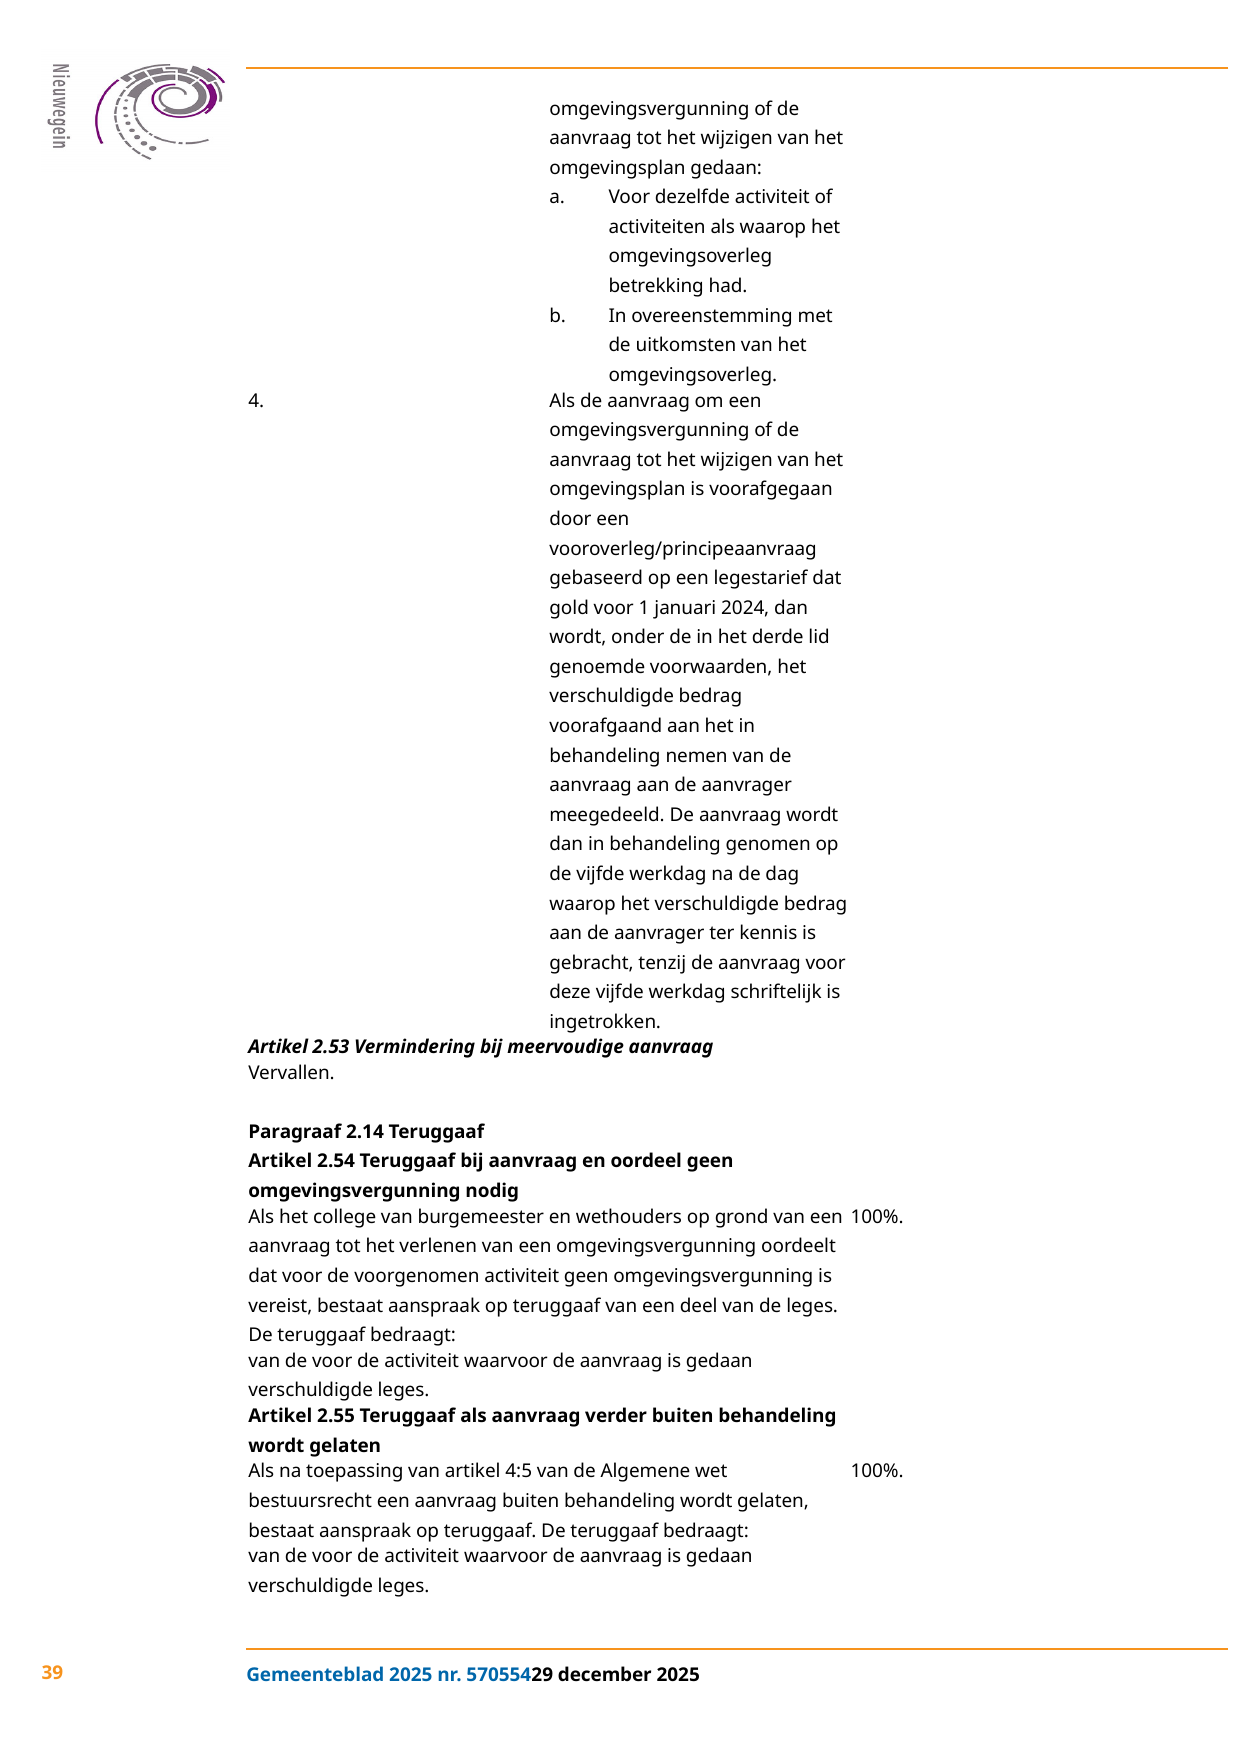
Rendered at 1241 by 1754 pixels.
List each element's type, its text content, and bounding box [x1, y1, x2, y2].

table_cell Als de aanvraag om een omgevingsvergunning of de aanvraag tot het wijzigen van het omgevingsplan is voorafgegaan door een vooroverleg/principeaanvraag gebaseerd op een legestarief dat gold voor 1 januari 2024, dan wordt, onder de in het derde lid genoemde voorwaarden, het verschuldigde bedrag voorafgaand aan het in behandeling nemen van de aanvraag aan de aanvrager meegedeeld. De aanvraag wordt dan in behandeling genomen op de vijfde werkdag na de dag waarop het verschuldigde bedrag aan de aanvrager ter kennis is gebracht, tenzij de aanvraag voor deze vijfde werkdag schriftelijk is ingetrokken. [549, 387, 850, 1034]
table_cell 4. [248, 387, 549, 1034]
table_cell [850, 1543, 1152, 1598]
picture [41, 47, 231, 172]
table_cell Artikel 2.55 Teruggaaf als aanvraag verder buiten behandeling wordt gelaten [248, 1403, 850, 1458]
table_cell Als het college van burgemeester en wethouders op grond van een aanvraag tot het verlenen van een omgevingsvergunning oordeelt dat voor de voorgenomen activiteit geen omgevingsvergunning is vereist, bestaat aanspraak op teruggaaf van een deel van de leges. De teruggaaf bedraagt: [248, 1203, 850, 1347]
table_cell 100%. [850, 1203, 1152, 1347]
table_header [850, 1148, 1152, 1203]
table_header Artikel 2.54 Teruggaaf bij aanvraag en oordeel geen omgevingsvergunning nodig [248, 1148, 850, 1203]
table_cell Artikel 2.53 Vermindering bij meervoudige aanvraag [248, 1034, 850, 1059]
table_cell van de voor de activiteit waarvoor de aanvraag is gedaan verschuldigde leges. [248, 1543, 850, 1598]
table_cell [850, 95, 1152, 387]
table_cell omgevingsvergunning of de aanvraag tot het wijzigen van het omgevingsplan gedaan: Voor dezelfde activiteit of activiteiten als waarop het omgevingsoverleg betrekking had. In overeenstemming met de uitkomsten van het omgevingsoverleg. [549, 95, 850, 387]
table_cell [850, 1403, 1152, 1458]
table_cell Vervallen. [248, 1060, 850, 1085]
table_cell van de voor de activiteit waarvoor de aanvraag is gedaan verschuldigde leges. [248, 1347, 850, 1402]
table_cell [850, 387, 1152, 1034]
table_cell [850, 1347, 1152, 1402]
table_cell [850, 1034, 1152, 1059]
table_cell 100%. [850, 1458, 1152, 1543]
table_cell Als na toepassing van artikel 4:5 van de Algemene wet bestuursrecht een aanvraag buiten behandeling wordt gelaten, bestaat aanspraak op teruggaaf. De teruggaaf bedraagt: [248, 1458, 850, 1543]
table_cell [850, 1060, 1152, 1085]
text Paragraaf 2.14 Teruggaaf [248, 1118, 1152, 1144]
table_cell [248, 95, 549, 387]
